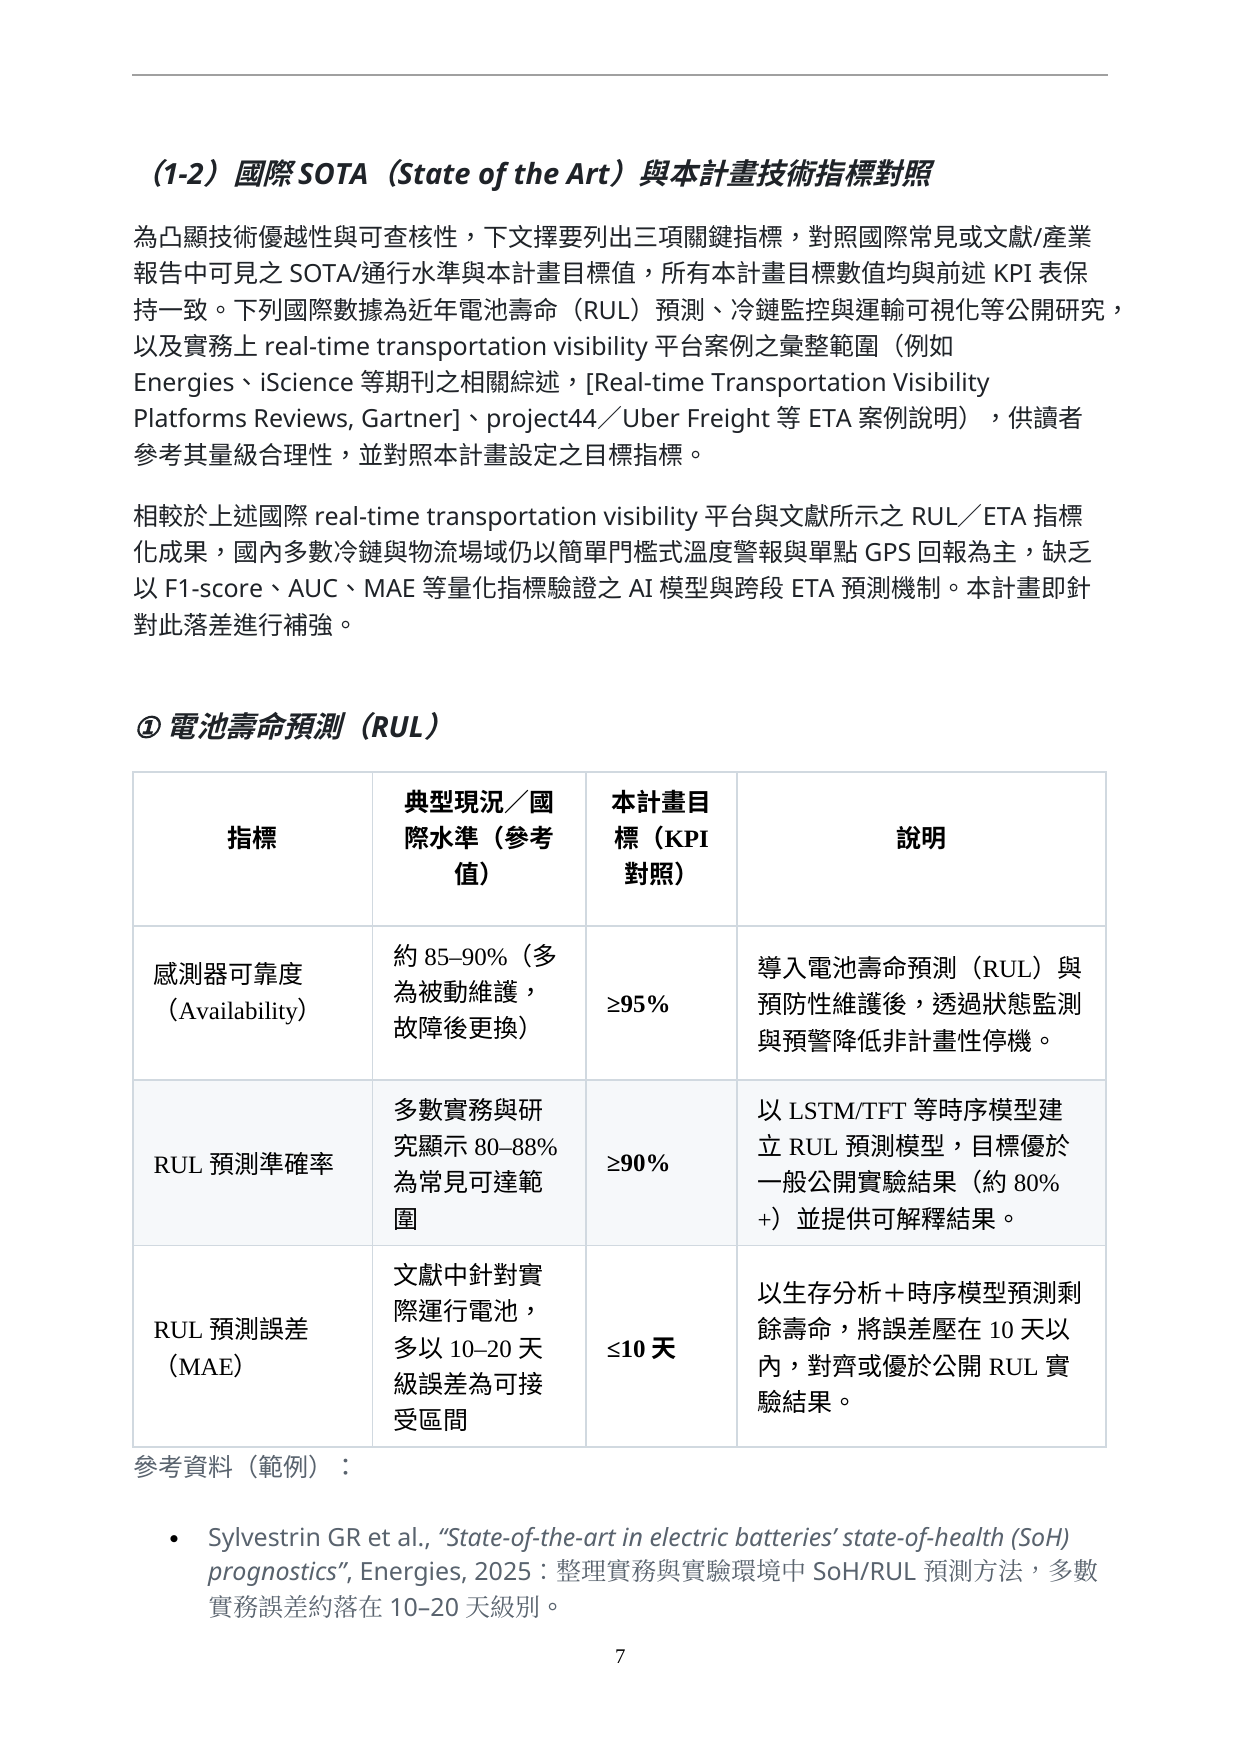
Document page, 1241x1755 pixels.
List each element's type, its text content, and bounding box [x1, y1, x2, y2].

table_cell 文獻中針對實際運行電池，多以 10–20 天級誤差為可接受區間 [373, 1246, 585, 1446]
table_cell 多數實務與研究顯示 80–88% 為常見可達範圍 [373, 1081, 585, 1245]
table_header 典型現況／國際水準（參考值） [373, 773, 585, 925]
table_cell 以 LSTM/TFT 等時序模型建立 RUL 預測模型，目標優於一般公開實驗結果（約 80%+）並提供可解釋結果。 [738, 1081, 1105, 1245]
table_cell ≤10 天 [587, 1246, 736, 1446]
table_cell 以生存分析＋時序模型預測剩餘壽命，將誤差壓在 10 天以內，對齊或優於公開 RUL 實驗結果。 [738, 1246, 1105, 1446]
table_cell 感測器可靠度（Availability） [134, 927, 372, 1079]
table_cell RUL 預測準確率 [134, 1081, 372, 1245]
table_cell 導入電池壽命預測（RUL）與預防性維護後，透過狀態監測與預警降低非計畫性停機。 [738, 927, 1105, 1079]
list Sylvestrin GR et al., “State-of-the-art in electric batteries’ state-of-health (SoH) prognostics”, Energies, 2025：整理實務與實驗環境中 SoH/RUL 預測方法，多數實務誤差約落在 10–20 天級別。 [170, 1519, 1107, 1624]
table_cell 約 85–90%（多為被動維護，故障後更換） [373, 927, 585, 1079]
table_cell RUL 預測誤差（MAE） [134, 1246, 372, 1446]
table_cell ≥95% [587, 927, 736, 1079]
text 為凸顯技術優越性與可查核性，下文擇要列出三項關鍵指標，對照國際常見或文獻/產業報告中可見之 SOTA/通行水準與本計畫目標值，所有本計畫目標數值均與前述 KPI 表保持一致。下列國際數據為近年電池壽命（RUL）預測、冷鏈監控與運輸可視化等公開研究，以及實務上 real-time transportation visibility 平台案例之彙整範圍（例如 Energies、iScience 等期刊之相關綜述，[Real-time Transportation Visibility Platforms Reviews, Gartner]、project44／Uber Freight 等 ETA 案例說明），供讀者參考其量級合理性，並對照本計畫設定之目標指標。 [133, 218, 1107, 471]
table_header 說明 [738, 773, 1105, 925]
text 參考資料（範例）： [133, 1448, 1107, 1484]
subtitle ① 電池壽命預測（RUL） [133, 704, 1107, 746]
text 相較於上述國際 real-time transportation visibility 平台與文獻所示之 RUL／ETA 指標化成果，國內多數冷鏈與物流場域仍以簡單門檻式溫度警報與單點 GPS 回報為主，缺乏以 F1-score、AUC、MAE 等量化指標驗證之 AI 模型與跨段 ETA 預測機制。本計畫即針對此落差進行補強。 [133, 496, 1107, 641]
table_header 本計畫目標（KPI 對照） [587, 773, 736, 925]
subtitle （1-2）國際 SOTA（State of the Art）與本計畫技術指標對照 [133, 150, 1107, 193]
table_cell ≥90% [587, 1081, 736, 1245]
table_header 指標 [134, 773, 372, 925]
